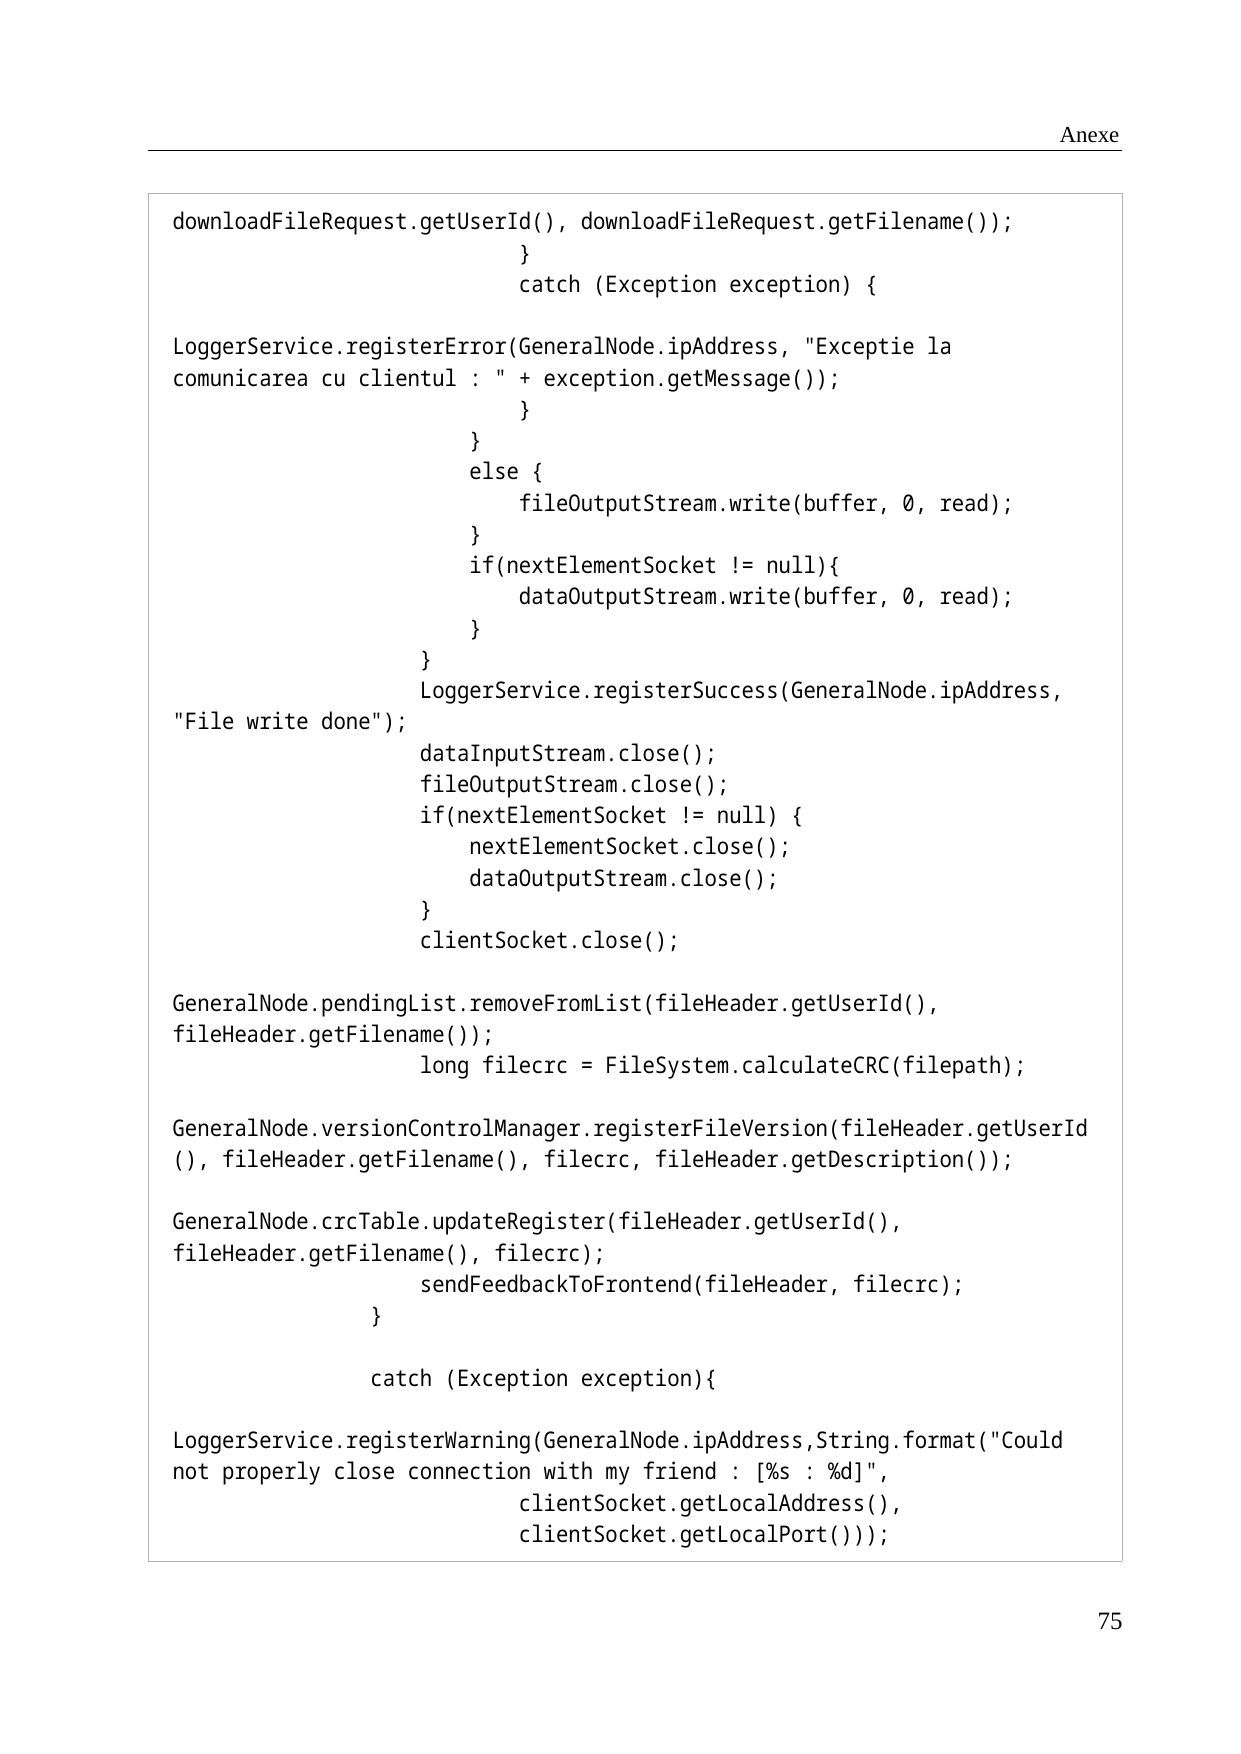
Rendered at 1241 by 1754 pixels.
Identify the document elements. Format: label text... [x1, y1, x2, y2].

text clientSocket.getLocalPort())); [149, 1505, 1122, 1561]
text LoggerService.registerWarning(GeneralNode.ipAddress,String.format("Could not properly close connection with my friend : [%s : %d]", [149, 1380, 1122, 1474]
text else { [149, 443, 1122, 474]
text clientSocket.getLocalAddress(), [149, 1474, 1122, 1505]
text if(nextElementSocket != null) { [149, 786, 1122, 818]
text if(nextElementSocket != null){ [149, 536, 1122, 568]
text } [149, 224, 1122, 255]
text GeneralNode.pendingList.removeFromList(fileHeader.getUserId(), fileHeader.getFilename()); [149, 943, 1122, 1036]
text } [149, 1286, 1122, 1330]
text } [149, 505, 1122, 536]
text GeneralNode.crcTable.updateRegister(fileHeader.getUserId(), fileHeader.getFilename(), filecrc); [149, 1161, 1122, 1255]
text sendFeedbackToFrontend(fileHeader, filecrc); [149, 1255, 1122, 1286]
text LoggerService.registerSuccess(GeneralNode.ipAddress, "File write done"); [149, 661, 1122, 724]
text long filecrc = FileSystem.calculateCRC(filepath); [149, 1036, 1122, 1068]
text clientSocket.close(); [149, 911, 1122, 943]
text GeneralNode.versionControlManager.registerFileVersion(fileHeader.getUserId(), fileHeader.getFilename(), filecrc, fileHeader.getDescription()); [149, 1068, 1122, 1161]
text downloadFileRequest.getUserId(), downloadFileRequest.getFilename()); [149, 194, 1122, 224]
text } [149, 880, 1122, 911]
text catch (Exception exception){ [149, 1349, 1122, 1380]
text } [149, 630, 1122, 661]
text } [149, 599, 1122, 630]
text dataInputStream.close(); [149, 724, 1122, 755]
text dataOutputStream.write(buffer, 0, read); [149, 568, 1122, 599]
text fileOutputStream.close(); [149, 755, 1122, 786]
text nextElementSocket.close(); [149, 818, 1122, 849]
text } [149, 380, 1122, 411]
text dataOutputStream.close(); [149, 849, 1122, 880]
text LoggerService.registerError(GeneralNode.ipAddress, "Exceptie la comunicarea cu clientul : " + exception.getMessage()); [149, 286, 1122, 380]
text catch (Exception exception) { [149, 255, 1122, 286]
text fileOutputStream.write(buffer, 0, read); [149, 474, 1122, 505]
text } [149, 411, 1122, 443]
